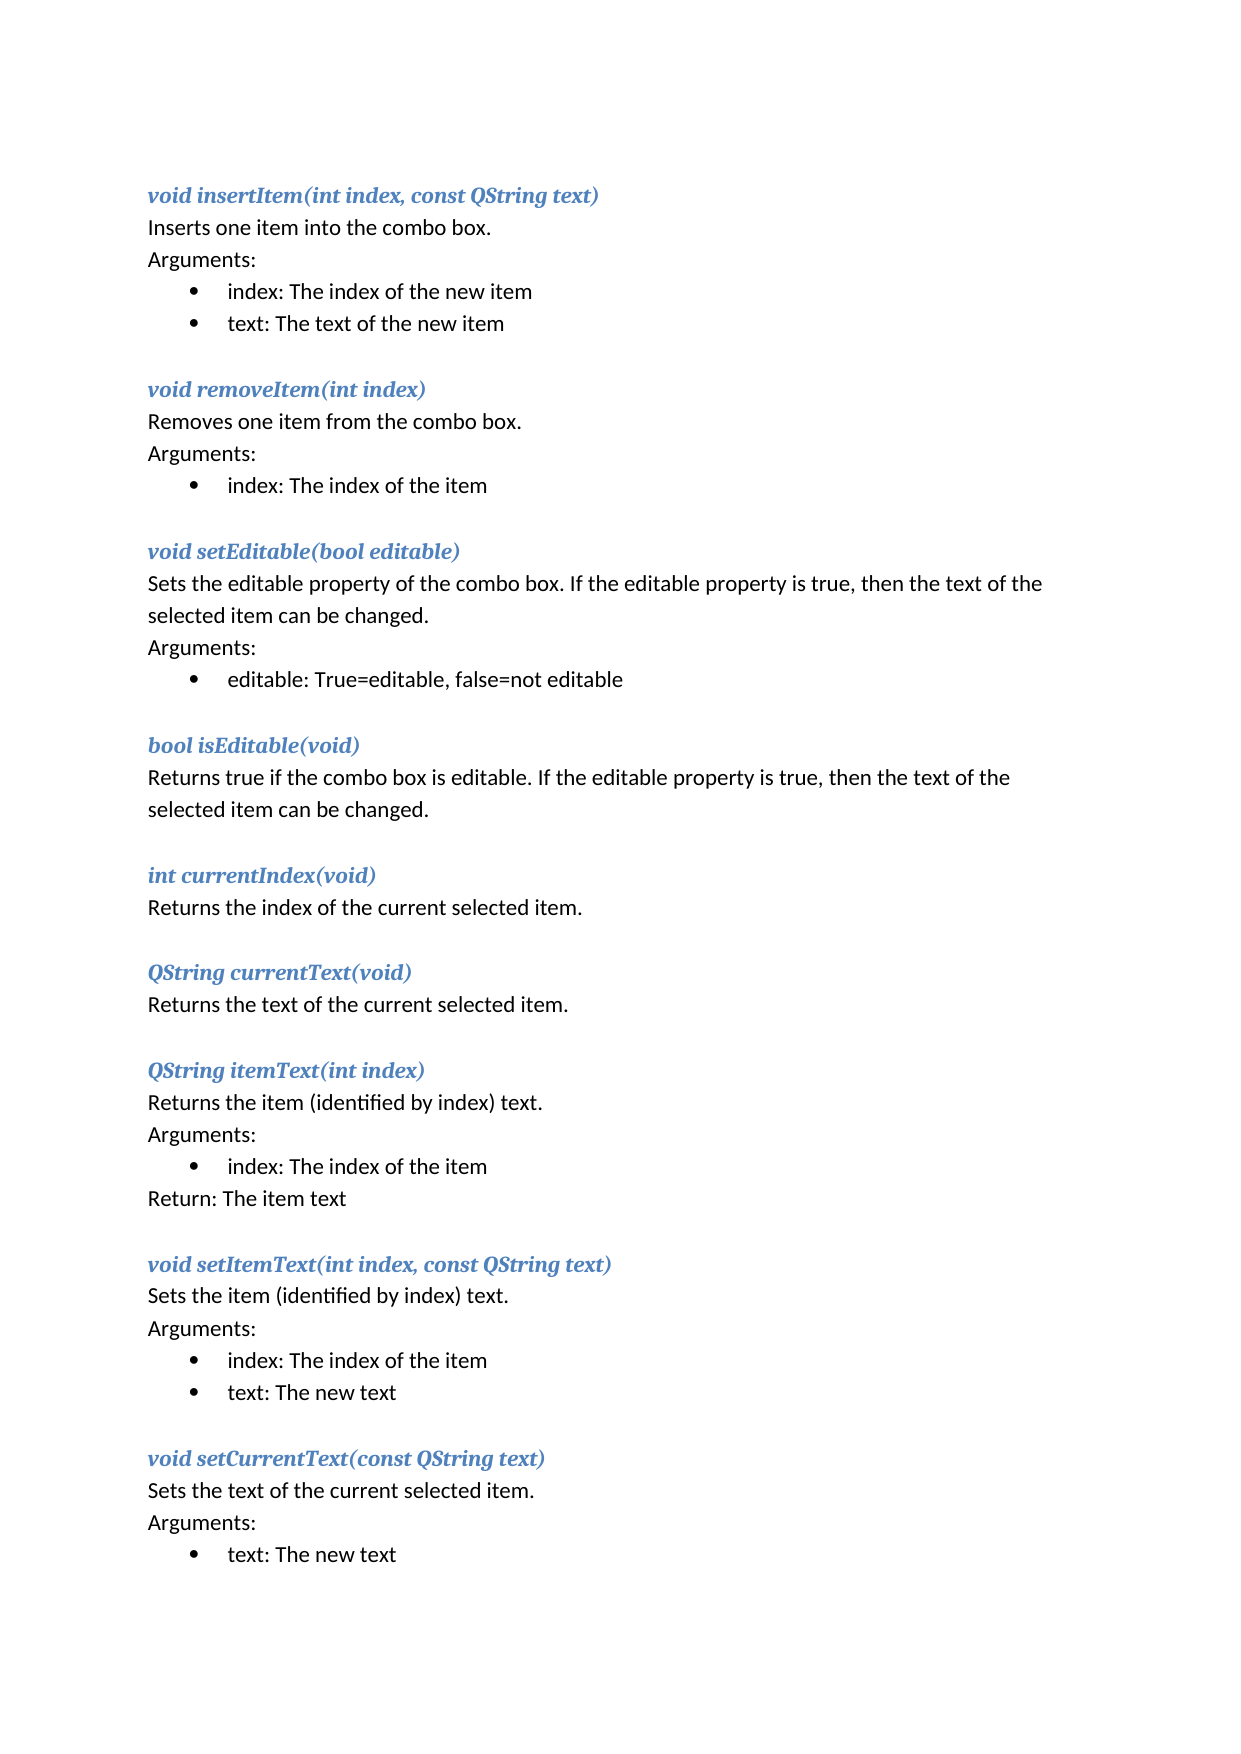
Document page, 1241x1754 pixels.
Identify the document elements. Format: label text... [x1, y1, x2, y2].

text Arguments: [148, 1508, 1093, 1536]
list index: The index of the item [190, 1152, 1093, 1180]
text Sets the item (identified by index) text. [148, 1282, 1093, 1310]
list text: The new text [190, 1540, 1093, 1568]
subtitle void setEditable(bool editable) [148, 539, 1093, 565]
text Removes one item from the combo box. [148, 407, 1093, 435]
text Returns the index of the current selected item. [148, 893, 1093, 921]
text Inserts one item into the combo box. [148, 213, 1093, 241]
text Arguments: [148, 245, 1093, 273]
list index: The index of the item [190, 1346, 1093, 1374]
subtitle QString itemText(int index) [148, 1057, 1093, 1084]
subtitle bool isEditable(void) [148, 733, 1093, 759]
text Returns the item (identified by index) text. [148, 1088, 1093, 1116]
subtitle void removeItem(int index) [148, 377, 1093, 403]
text Arguments: [148, 633, 1093, 661]
subtitle int currentIndex(void) [148, 862, 1093, 889]
list index: The index of the item [190, 471, 1093, 499]
text Return: The item text [148, 1184, 1093, 1212]
text Returns the text of the current selected item. [148, 990, 1093, 1018]
text Arguments: [148, 1120, 1093, 1148]
text Sets the editable property of the combo box. If the editable property is true, then the text of the selected item can be changed. [148, 569, 1093, 629]
text Arguments: [148, 1314, 1093, 1342]
text Sets the text of the current selected item. [148, 1476, 1093, 1504]
text Returns true if the combo box is editable. If the editable property is true, then the text of the selected item can be changed. [148, 763, 1093, 823]
subtitle void setCurrentText(const QString text) [148, 1446, 1093, 1472]
list text: The new text [190, 1378, 1093, 1406]
text Arguments: [148, 439, 1093, 467]
list text: The text of the new item [190, 309, 1093, 337]
list index: The index of the new item [190, 277, 1093, 305]
list editable: True=editable, false=not editable [190, 665, 1093, 693]
subtitle QString currentText(void) [148, 960, 1093, 986]
subtitle void insertItem(int index, const QString text) [148, 183, 1093, 209]
subtitle void setItemText(int index, const QString text) [148, 1251, 1093, 1278]
